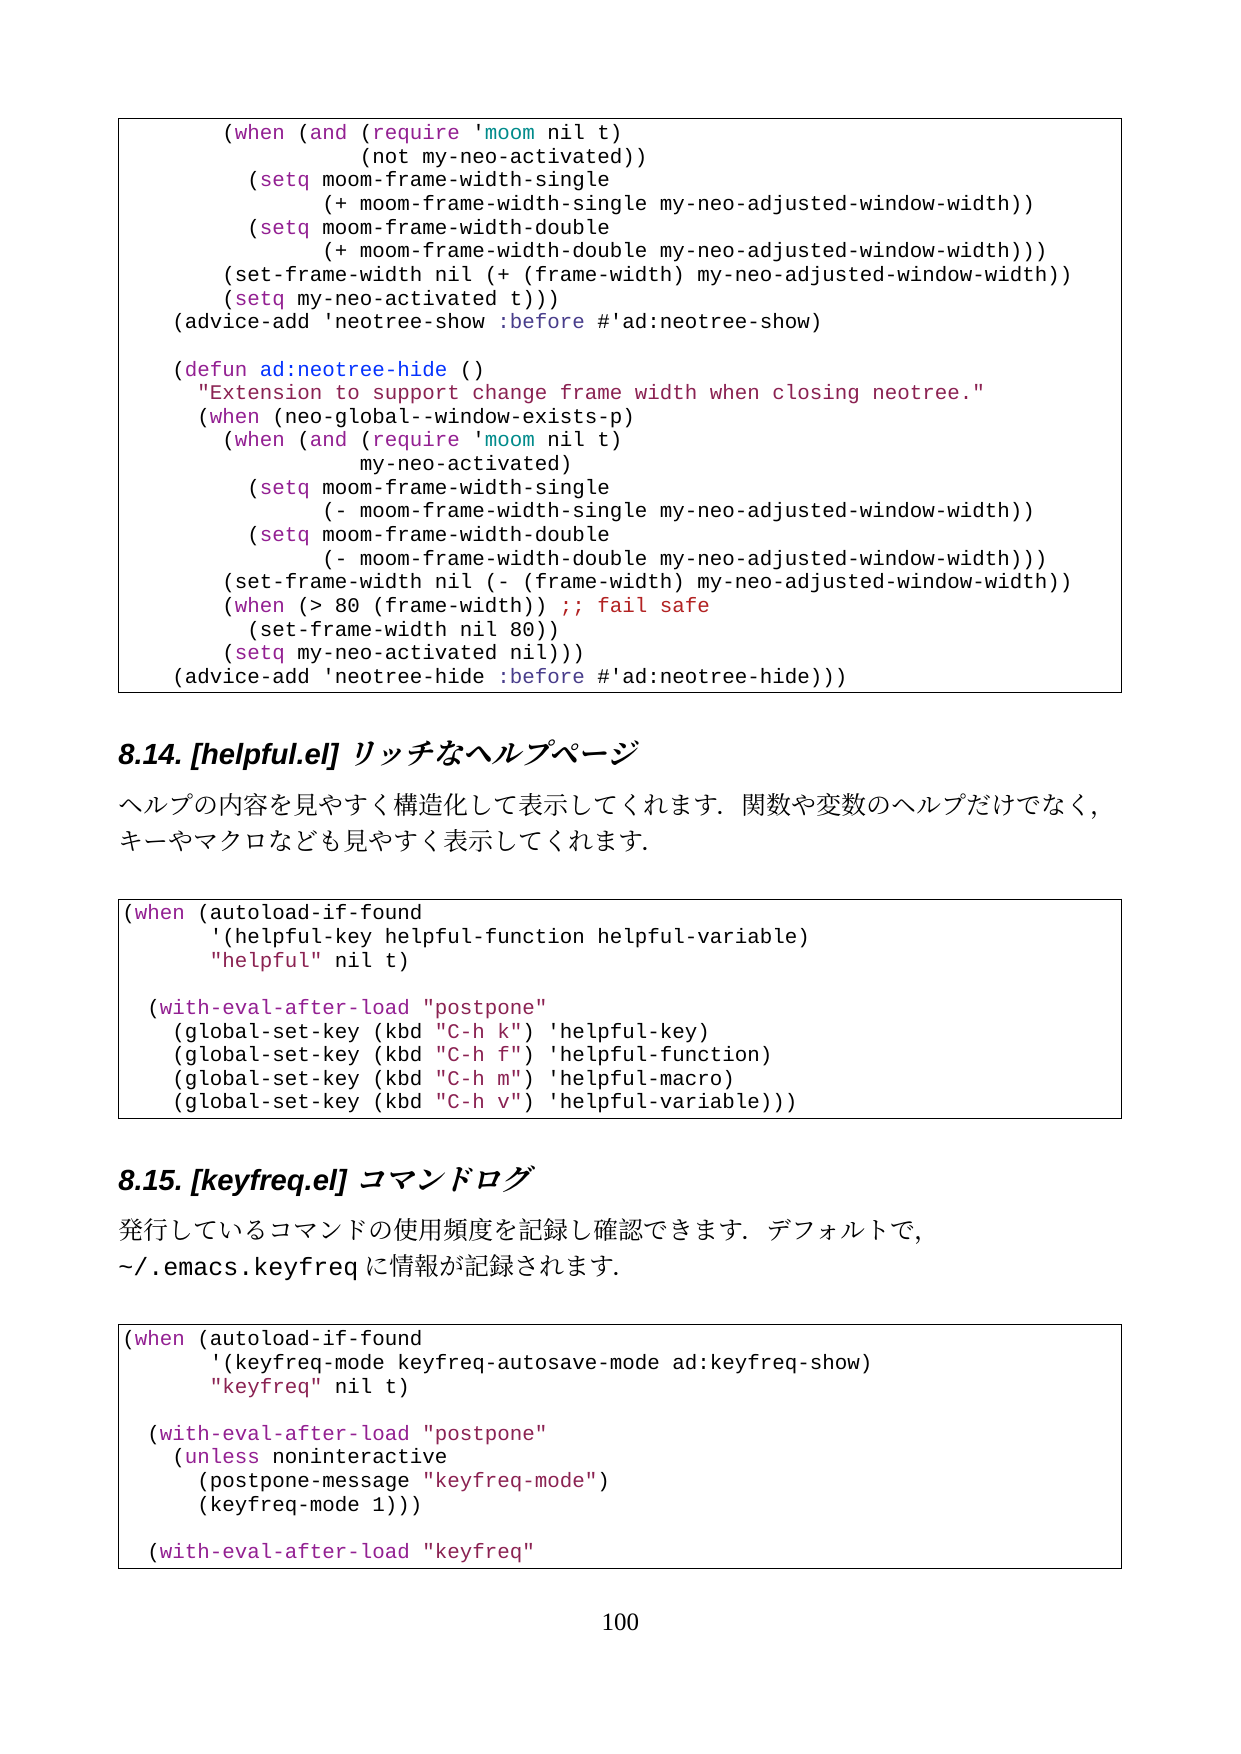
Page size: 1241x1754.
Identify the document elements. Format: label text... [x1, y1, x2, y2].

text (when (> 80 (frame-width)) ;; fail safe [119, 591, 1121, 615]
subtitle [keyfreq.el] コマンドログ [118, 1157, 1122, 1198]
text (global-set-key (kbd "C-h k") 'helpful-key) [119, 1017, 1121, 1040]
text "Extension to support change frame width when closing neotree." [119, 378, 1121, 402]
text (when (and (require 'moom nil t) [119, 119, 1121, 142]
text (+ moom-frame-width-double my-neo-adjusted-window-width))) [119, 236, 1121, 260]
text (unless noninteractive [119, 1443, 1121, 1466]
text (setq moom-frame-width-single [119, 165, 1121, 189]
text "helpful" nil t) [119, 946, 1121, 969]
text (when (neo-global--window-exists-p) [119, 402, 1121, 426]
text (global-set-key (kbd "C-h m") 'helpful-macro) [119, 1064, 1121, 1088]
text '(keyfreq-mode keyfreq-autosave-mode ad:keyfreq-show) [119, 1348, 1121, 1372]
text (set-frame-width nil 80)) [119, 615, 1121, 638]
text (setq my-neo-activated t))) [119, 284, 1121, 307]
text (advice-add 'neotree-show :before #'ad:neotree-show) [119, 307, 1121, 331]
text (global-set-key (kbd "C-h f") 'helpful-function) [119, 1040, 1121, 1064]
text (keyfreq-mode 1))) [119, 1490, 1121, 1513]
text (set-frame-width nil (+ (frame-width) my-neo-adjusted-window-width)) [119, 260, 1121, 284]
text (+ moom-frame-width-single my-neo-adjusted-window-width)) [119, 189, 1121, 213]
text (set-frame-width nil (- (frame-width) my-neo-adjusted-window-width)) [119, 567, 1121, 591]
text (when (and (require 'moom nil t) [119, 426, 1121, 449]
text (defun ad:neotree-hide () [119, 354, 1121, 378]
text ヘルプの内容を見やすく構造化して表示してくれます．関数や変数のヘルプだけでなく，キーやマクロなども見やすく表示してくれます． [118, 785, 1122, 886]
text (with-eval-after-load "postpone" [119, 1419, 1121, 1443]
text (not my-neo-activated)) [119, 142, 1121, 165]
text 発行しているコマンドの使用頻度を記録し確認できます．デフォルトで， ~/.emacs.keyfreq に情報が記録されます． [118, 1211, 1122, 1312]
subtitle [helpful.el] リッチなヘルプページ [118, 731, 1122, 773]
text (setq moom-frame-width-double [119, 213, 1121, 236]
text (when (autoload-if-found [119, 900, 1121, 922]
text (setq moom-frame-width-double [119, 520, 1121, 544]
text (advice-add 'neotree-hide :before #'ad:neotree-hide))) [119, 662, 1121, 692]
text (- moom-frame-width-double my-neo-adjusted-window-width))) [119, 544, 1121, 567]
text (setq moom-frame-width-single [119, 473, 1121, 496]
text (global-set-key (kbd "C-h v") 'helpful-variable))) [119, 1088, 1121, 1118]
text (- moom-frame-width-single my-neo-adjusted-window-width)) [119, 496, 1121, 520]
text my-neo-activated) [119, 449, 1121, 473]
text (with-eval-after-load "keyfreq" [119, 1537, 1121, 1568]
text (setq my-neo-activated nil))) [119, 638, 1121, 662]
text (when (autoload-if-found [119, 1325, 1121, 1348]
text (with-eval-after-load "postpone" [119, 993, 1121, 1017]
text (postpone-message "keyfreq-mode") [119, 1466, 1121, 1490]
text "keyfreq" nil t) [119, 1372, 1121, 1395]
text '(helpful-key helpful-function helpful-variable) [119, 922, 1121, 946]
